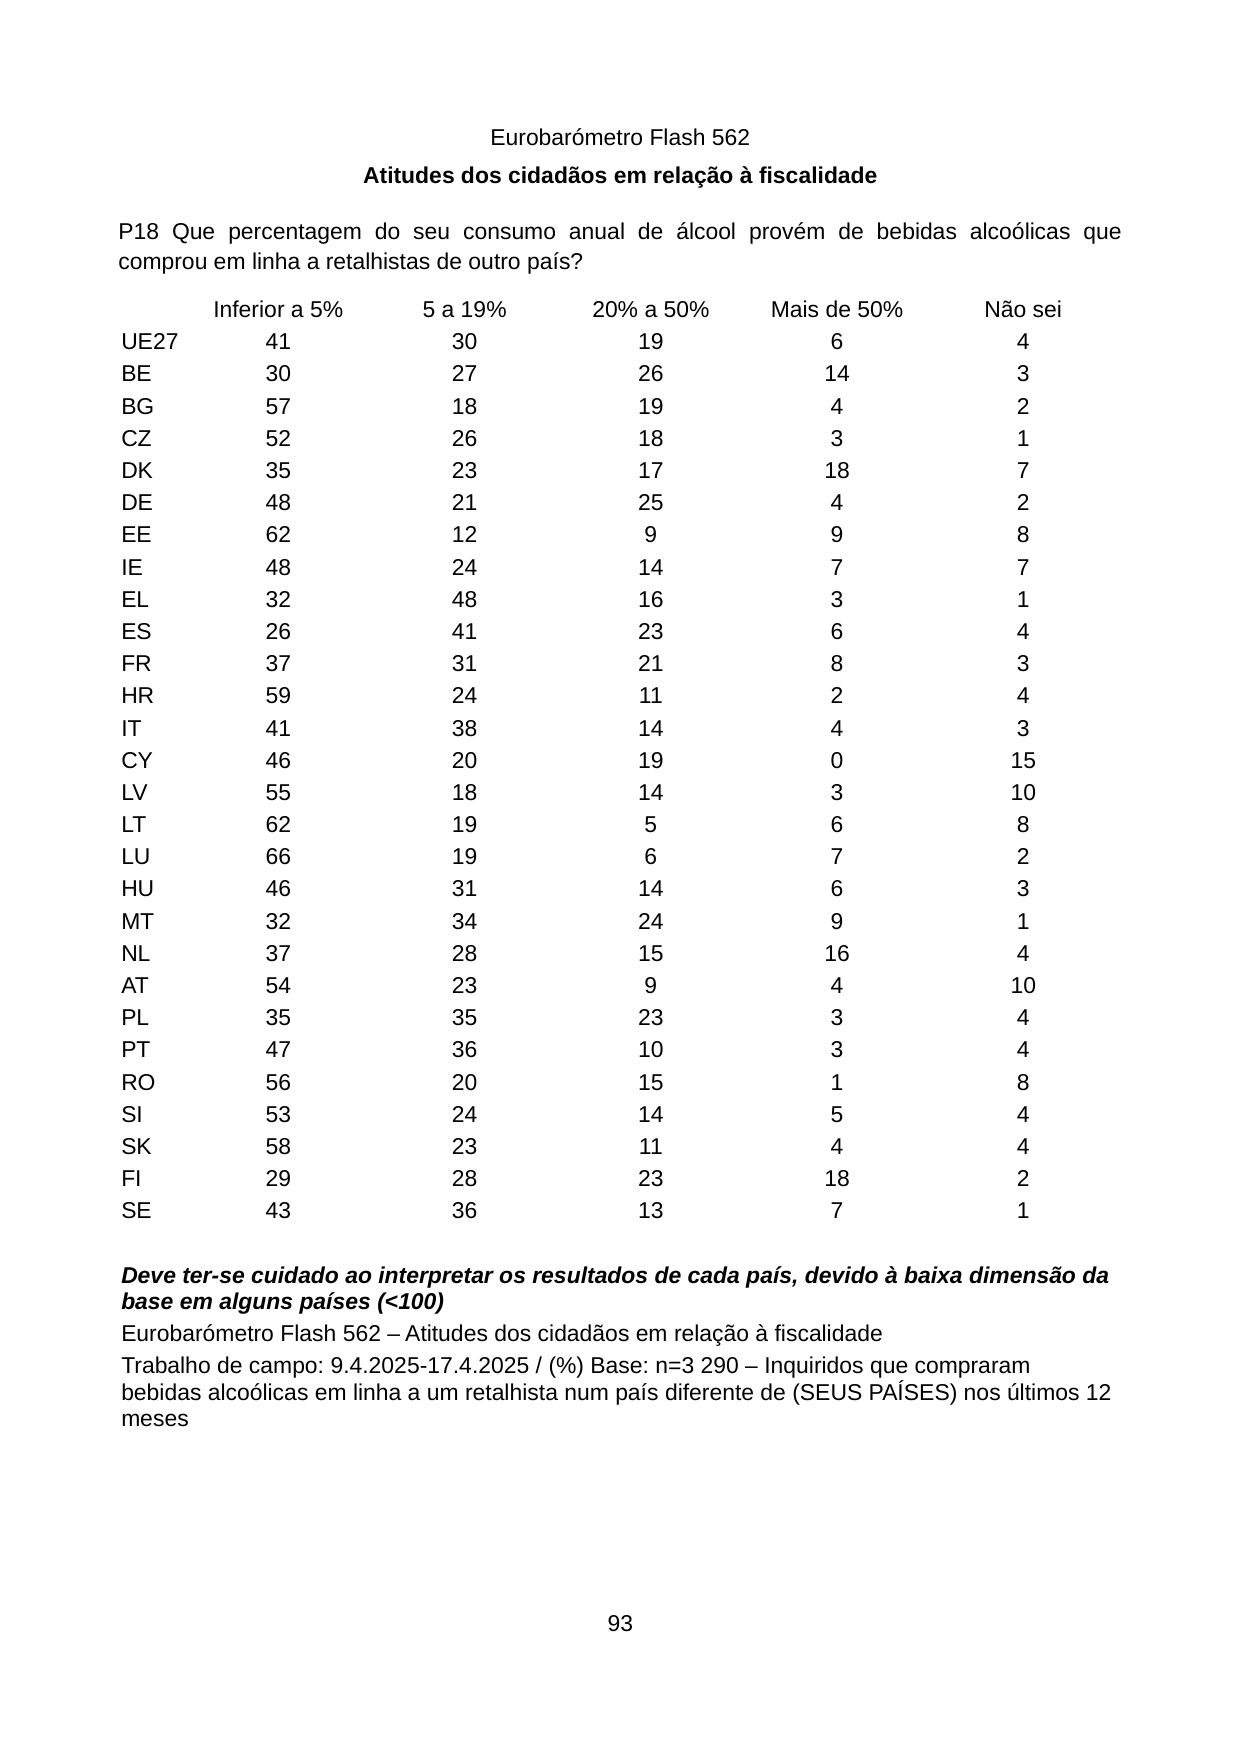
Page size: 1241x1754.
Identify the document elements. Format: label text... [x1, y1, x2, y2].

table_cell 13 [558, 1194, 744, 1227]
table_cell 11 [558, 679, 744, 712]
table_cell 8 [930, 519, 1116, 551]
table_cell 15 [558, 937, 744, 969]
table_cell 37 [185, 937, 371, 969]
table_cell 59 [185, 679, 371, 712]
table_cell 6 [558, 840, 744, 872]
table_cell Eurobarómetro Flash 562 – Atitudes dos cidadãos em relação à fiscalidade [118, 1317, 1116, 1349]
table_cell 18 [371, 776, 557, 808]
table_cell 8 [744, 647, 930, 679]
table_cell 1 [930, 905, 1116, 937]
table_cell 48 [185, 486, 371, 518]
table_cell 32 [185, 583, 371, 615]
table_cell 18 [558, 422, 744, 454]
table_cell 55 [185, 776, 371, 808]
table_cell 4 [930, 679, 1116, 712]
table_cell HU [118, 873, 185, 905]
table_cell 14 [744, 358, 930, 390]
table_cell BE [118, 358, 185, 390]
table_cell 36 [371, 1034, 557, 1066]
table_cell 4 [930, 1001, 1116, 1033]
table_cell 24 [558, 905, 744, 937]
table_cell 35 [185, 454, 371, 486]
table_cell 58 [185, 1130, 371, 1162]
table_cell 28 [371, 1162, 557, 1194]
table_cell 23 [558, 615, 744, 647]
table_cell Deve ter-se cuidado ao interpretar os resultados de cada país, devido à baixa dimensão da base em alguns países (<100) [118, 1259, 1116, 1317]
table_cell HR [118, 679, 185, 712]
table_cell 30 [185, 358, 371, 390]
table_cell 3 [930, 712, 1116, 744]
table_cell 27 [371, 358, 557, 390]
table_cell 8 [930, 808, 1116, 840]
table_cell 2 [930, 1162, 1116, 1194]
table_cell 18 [371, 390, 557, 422]
table_cell 46 [185, 744, 371, 776]
table_header Inferior a 5% [185, 293, 371, 325]
table_cell 1 [930, 583, 1116, 615]
table_cell SK [118, 1130, 185, 1162]
table_cell 41 [371, 615, 557, 647]
table_cell 25 [558, 486, 744, 518]
table_cell 66 [185, 840, 371, 872]
table_cell [744, 1227, 930, 1259]
table_cell 19 [558, 744, 744, 776]
table_cell RO [118, 1066, 185, 1098]
table_cell 16 [558, 583, 744, 615]
table_cell IT [118, 712, 185, 744]
table_cell 18 [744, 454, 930, 486]
table_cell 4 [744, 712, 930, 744]
table_cell 19 [558, 390, 744, 422]
table_cell 7 [744, 551, 930, 583]
table_cell LU [118, 840, 185, 872]
table_cell 35 [371, 1001, 557, 1033]
table_cell 6 [744, 873, 930, 905]
table_cell [118, 1227, 185, 1259]
table_cell 52 [185, 422, 371, 454]
table_cell 53 [185, 1098, 371, 1130]
table_cell 26 [371, 422, 557, 454]
table_cell 17 [558, 454, 744, 486]
table_cell 3 [930, 873, 1116, 905]
table_cell FR [118, 647, 185, 679]
table_cell 32 [185, 905, 371, 937]
table_cell 12 [371, 519, 557, 551]
table_header [118, 293, 185, 325]
table_header 5 a 19% [371, 293, 557, 325]
table_cell 2 [744, 679, 930, 712]
table_cell NL [118, 937, 185, 969]
table_cell 30 [371, 325, 557, 357]
table_cell CY [118, 744, 185, 776]
table_cell 20 [371, 744, 557, 776]
table_cell 7 [744, 840, 930, 872]
table_cell 38 [371, 712, 557, 744]
table_cell 41 [185, 325, 371, 357]
table_cell 62 [185, 808, 371, 840]
table_cell 48 [371, 583, 557, 615]
table_cell 3 [744, 1001, 930, 1033]
table_cell 14 [558, 551, 744, 583]
table_cell 4 [930, 325, 1116, 357]
table_cell IE [118, 551, 185, 583]
table_cell 6 [744, 615, 930, 647]
table_cell 14 [558, 712, 744, 744]
table_cell 35 [185, 1001, 371, 1033]
table_cell 19 [371, 840, 557, 872]
table_cell SI [118, 1098, 185, 1130]
table_cell 24 [371, 1098, 557, 1130]
table_cell PT [118, 1034, 185, 1066]
table_cell 31 [371, 647, 557, 679]
table_cell 3 [744, 422, 930, 454]
table_cell 9 [558, 969, 744, 1001]
table_cell 29 [185, 1162, 371, 1194]
table_cell 10 [930, 776, 1116, 808]
table_cell ES [118, 615, 185, 647]
table_cell 4 [744, 390, 930, 422]
table_cell 10 [930, 969, 1116, 1001]
table_cell 26 [558, 358, 744, 390]
table_cell 46 [185, 873, 371, 905]
table_cell 21 [371, 486, 557, 518]
table_cell 41 [185, 712, 371, 744]
table_cell CZ [118, 422, 185, 454]
table_cell DE [118, 486, 185, 518]
table_cell EE [118, 519, 185, 551]
table_cell 1 [930, 422, 1116, 454]
table_cell PL [118, 1001, 185, 1033]
table_cell 1 [930, 1194, 1116, 1227]
table_cell 24 [371, 551, 557, 583]
table_cell 4 [744, 1130, 930, 1162]
table_cell 23 [558, 1001, 744, 1033]
table_cell 31 [371, 873, 557, 905]
table_cell 62 [185, 519, 371, 551]
table_cell 23 [371, 454, 557, 486]
table_cell 26 [185, 615, 371, 647]
table_cell 7 [744, 1194, 930, 1227]
table_cell 8 [930, 1066, 1116, 1098]
table_header Não sei [930, 293, 1116, 325]
table_cell 4 [930, 1098, 1116, 1130]
table_cell 43 [185, 1194, 371, 1227]
table_cell 19 [558, 325, 744, 357]
table_cell 3 [930, 358, 1116, 390]
table_cell 23 [371, 969, 557, 1001]
table_header Mais de 50% [744, 293, 930, 325]
table_cell 4 [744, 969, 930, 1001]
table_cell 0 [744, 744, 930, 776]
table_cell AT [118, 969, 185, 1001]
table_cell 6 [744, 808, 930, 840]
table_cell 9 [744, 905, 930, 937]
table_cell 14 [558, 873, 744, 905]
table_cell UE27 [118, 325, 185, 357]
table_cell 6 [744, 325, 930, 357]
table_cell 10 [558, 1034, 744, 1066]
table_cell 3 [930, 647, 1116, 679]
table_cell EL [118, 583, 185, 615]
table_cell SE [118, 1194, 185, 1227]
table_cell [185, 1227, 371, 1259]
table_cell 21 [558, 647, 744, 679]
table_cell 7 [930, 454, 1116, 486]
table_cell 37 [185, 647, 371, 679]
table_cell 3 [744, 583, 930, 615]
table_cell 7 [930, 551, 1116, 583]
table_cell 9 [744, 519, 930, 551]
table_cell 4 [930, 1034, 1116, 1066]
table_cell [930, 1227, 1116, 1259]
table_cell [558, 1227, 744, 1259]
table_cell 23 [371, 1130, 557, 1162]
table_cell 14 [558, 776, 744, 808]
table_cell 11 [558, 1130, 744, 1162]
table_cell 15 [558, 1066, 744, 1098]
table_cell 2 [930, 486, 1116, 518]
table_cell LT [118, 808, 185, 840]
table_cell FI [118, 1162, 185, 1194]
table_cell 4 [930, 615, 1116, 647]
table_cell 9 [558, 519, 744, 551]
text P18 Que percentagem do seu consumo anual de álcool provém de bebidas alcoólicas que comprou em linha a retalhistas de outro país? [118, 218, 1122, 275]
table_cell 24 [371, 679, 557, 712]
table_cell 14 [558, 1098, 744, 1130]
table_cell 4 [930, 937, 1116, 969]
table_cell 2 [930, 390, 1116, 422]
table_cell 3 [744, 1034, 930, 1066]
table_cell BG [118, 390, 185, 422]
table_cell 2 [930, 840, 1116, 872]
table_cell 34 [371, 905, 557, 937]
table_cell 47 [185, 1034, 371, 1066]
table_cell 5 [558, 808, 744, 840]
table_cell 48 [185, 551, 371, 583]
table_cell Trabalho de campo: 9.4.2025-17.4.2025 / (%) Base: n=3 290 – Inquiridos que compraram bebidas alcoólicas em linha a um retalhista num país diferente de (SEUS PAÍSES) nos últimos 12 meses [118, 1350, 1116, 1434]
table_cell 19 [371, 808, 557, 840]
table_cell 54 [185, 969, 371, 1001]
table_cell DK [118, 454, 185, 486]
table_header 20% a 50% [558, 293, 744, 325]
table_cell 4 [930, 1130, 1116, 1162]
table_cell MT [118, 905, 185, 937]
table_cell 20 [371, 1066, 557, 1098]
table_cell 5 [744, 1098, 930, 1130]
table_cell 36 [371, 1194, 557, 1227]
table_cell 56 [185, 1066, 371, 1098]
table_cell LV [118, 776, 185, 808]
table_cell 3 [744, 776, 930, 808]
table_cell 28 [371, 937, 557, 969]
table_cell 1 [744, 1066, 930, 1098]
table_cell 23 [558, 1162, 744, 1194]
table_cell 4 [744, 486, 930, 518]
table_cell [371, 1227, 557, 1259]
table_cell 15 [930, 744, 1116, 776]
table_cell 18 [744, 1162, 930, 1194]
table_cell 16 [744, 937, 930, 969]
table_cell 57 [185, 390, 371, 422]
